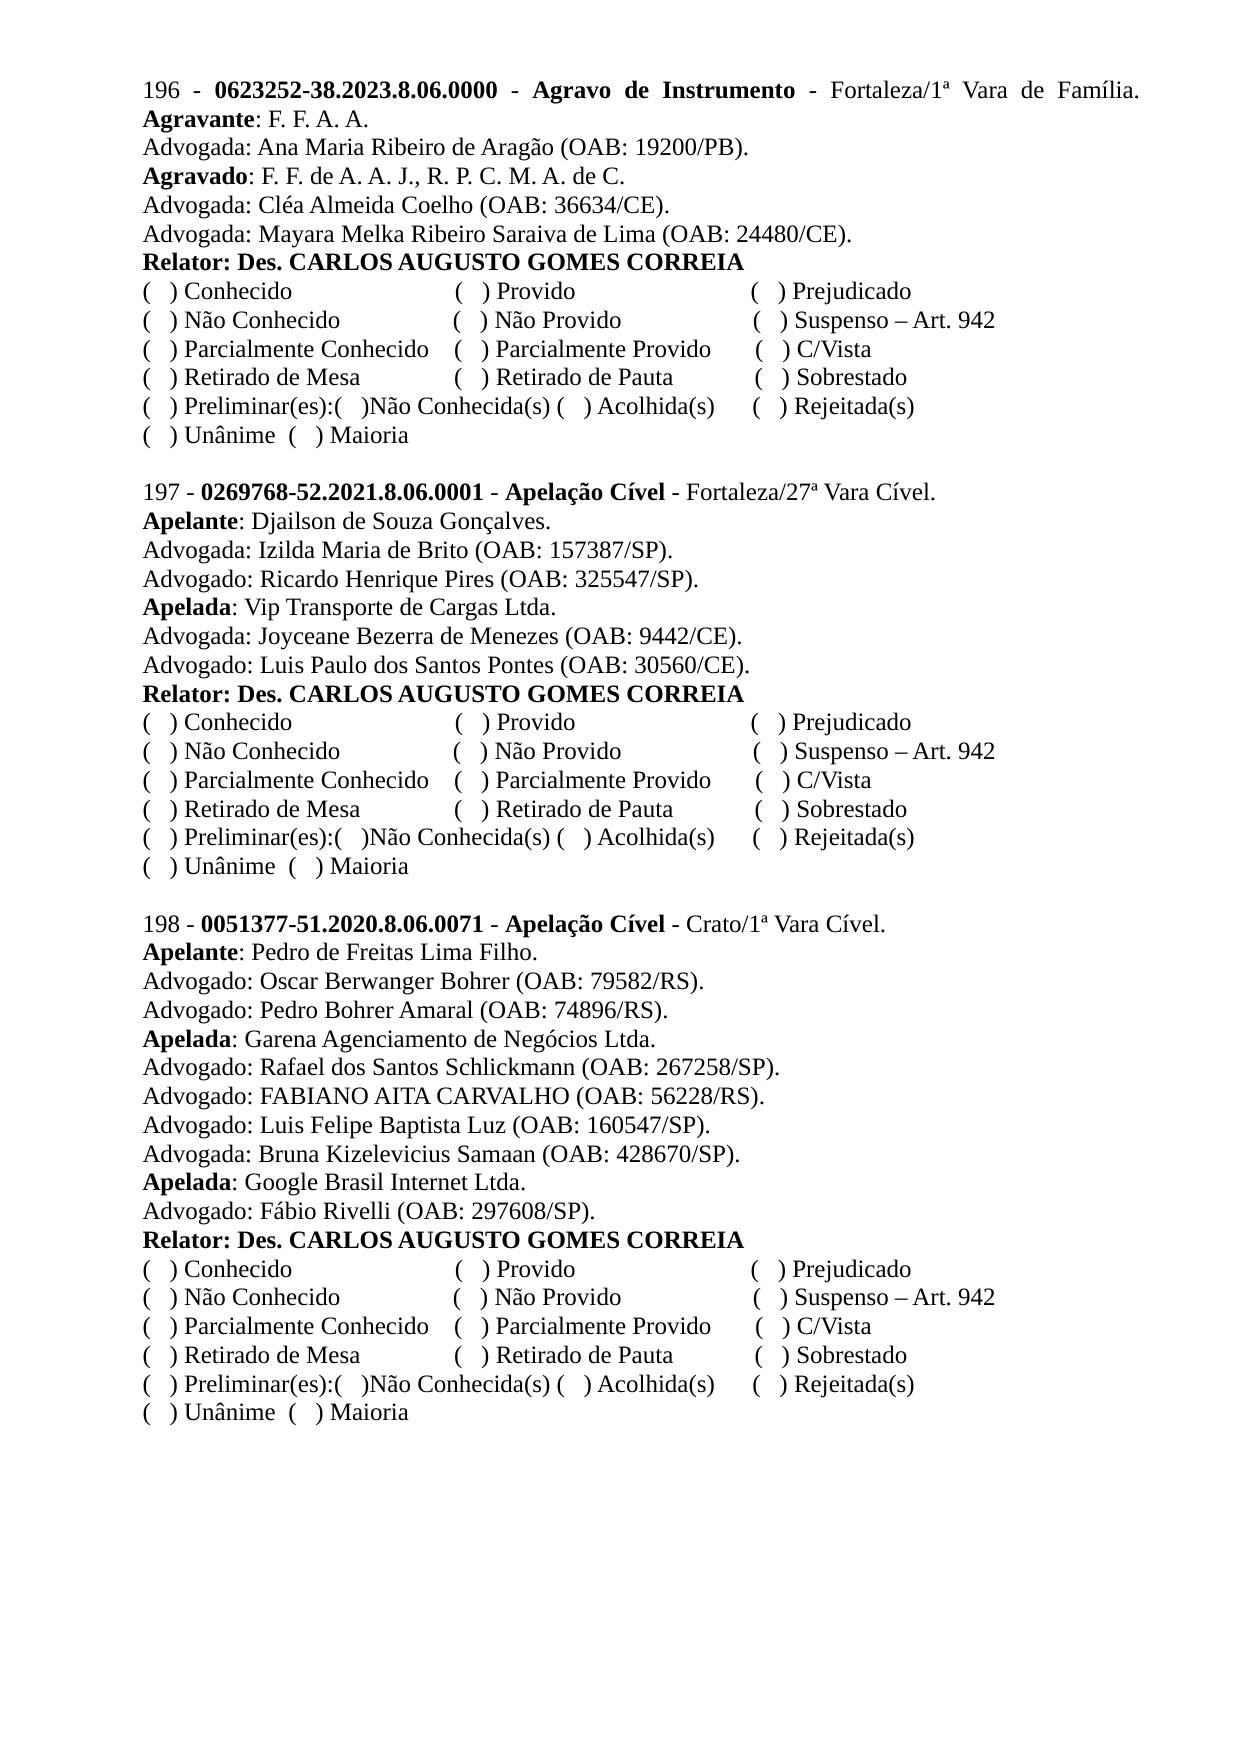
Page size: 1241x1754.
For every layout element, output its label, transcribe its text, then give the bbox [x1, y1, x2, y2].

text Advogado: FABIANO AITA CARVALHO (OAB: 56228/RS). [142, 1081, 1141, 1110]
text 197 - 0269768-52.2021.8.06.0001 - Apelação Cível - Fortaleza/27ª Vara Cível. [142, 477, 1141, 506]
text ( ) Não Conhecido ( ) Não Provido ( ) Suspenso – Art. 942 [142, 305, 1158, 334]
text Advogada: Izilda Maria de Brito (OAB: 157387/SP). [142, 535, 1141, 564]
text Advogada: Bruna Kizelevicius Samaan (OAB: 428670/SP). [142, 1139, 1141, 1167]
text Advogada: Mayara Melka Ribeiro Saraiva de Lima (OAB: 24480/CE). [142, 219, 1141, 247]
text ( ) Unânime ( ) Maioria [142, 1397, 1158, 1426]
text Advogado: Oscar Berwanger Bohrer (OAB: 79582/RS). [142, 966, 1141, 995]
text Advogada: Cléa Almeida Coelho (OAB: 36634/CE). [142, 190, 1141, 219]
text ( ) Não Conhecido ( ) Não Provido ( ) Suspenso – Art. 942 [142, 736, 1158, 765]
text ( ) Parcialmente Conhecido ( ) Parcialmente Provido ( ) C/Vista [142, 765, 1158, 794]
text Apelada: Google Brasil Internet Ltda. [142, 1167, 1141, 1196]
text Apelada: Vip Transporte de Cargas Ltda. [142, 592, 1141, 621]
text ( ) Preliminar(es):( )Não Conhecida(s) ( ) Acolhida(s) ( ) Rejeitada(s) [142, 822, 1158, 851]
text 198 - 0051377-51.2020.8.06.0071 - Apelação Cível - Crato/1ª Vara Cível. [142, 909, 1141, 937]
text 196 - 0623252-38.2023.8.06.0000 - Agravo de Instrumento - Fortaleza/1ª Vara de Família. Agravante: F. F. A. A. [142, 75, 1141, 132]
text Advogado: Fábio Rivelli (OAB: 297608/SP). [142, 1196, 1141, 1225]
text Advogada: Joyceane Bezerra de Menezes (OAB: 9442/CE). [142, 621, 1141, 650]
text ( ) Unânime ( ) Maioria [142, 851, 1158, 880]
text Relator: Des. CARLOS AUGUSTO GOMES CORREIA [142, 1225, 1141, 1254]
text Advogado: Luis Felipe Baptista Luz (OAB: 160547/SP). [142, 1110, 1141, 1139]
text ( ) Conhecido ( ) Provido ( ) Prejudicado [142, 276, 1141, 305]
text ( ) Retirado de Mesa ( ) Retirado de Pauta ( ) Sobrestado [142, 362, 1158, 391]
text Relator: Des. CARLOS AUGUSTO GOMES CORREIA [142, 679, 1141, 707]
text Advogado: Ricardo Henrique Pires (OAB: 325547/SP). [142, 564, 1141, 592]
text ( ) Preliminar(es):( )Não Conhecida(s) ( ) Acolhida(s) ( ) Rejeitada(s) [142, 391, 1158, 420]
text Advogado: Pedro Bohrer Amaral (OAB: 74896/RS). [142, 995, 1141, 1024]
text ( ) Conhecido ( ) Provido ( ) Prejudicado [142, 707, 1141, 736]
text ( ) Não Conhecido ( ) Não Provido ( ) Suspenso – Art. 942 [142, 1282, 1158, 1311]
text Apelada: Garena Agenciamento de Negócios Ltda. [142, 1024, 1141, 1052]
text Apelante: Djailson de Souza Gonçalves. [142, 506, 1141, 535]
text Advogado: Rafael dos Santos Schlickmann (OAB: 267258/SP). [142, 1052, 1141, 1081]
text Relator: Des. CARLOS AUGUSTO GOMES CORREIA [142, 247, 1141, 276]
text ( ) Unânime ( ) Maioria [142, 420, 1158, 449]
text ( ) Conhecido ( ) Provido ( ) Prejudicado [142, 1254, 1141, 1282]
text ( ) Preliminar(es):( )Não Conhecida(s) ( ) Acolhida(s) ( ) Rejeitada(s) [142, 1369, 1158, 1397]
text Advogada: Ana Maria Ribeiro de Aragão (OAB: 19200/PB). [142, 132, 1141, 161]
text Agravado: F. F. de A. A. J., R. P. C. M. A. de C. [142, 161, 1141, 190]
text ( ) Parcialmente Conhecido ( ) Parcialmente Provido ( ) C/Vista [142, 334, 1158, 362]
text ( ) Retirado de Mesa ( ) Retirado de Pauta ( ) Sobrestado [142, 1340, 1158, 1369]
text Advogado: Luis Paulo dos Santos Pontes (OAB: 30560/CE). [142, 650, 1141, 679]
text Apelante: Pedro de Freitas Lima Filho. [142, 937, 1141, 966]
text ( ) Retirado de Mesa ( ) Retirado de Pauta ( ) Sobrestado [142, 794, 1158, 822]
text ( ) Parcialmente Conhecido ( ) Parcialmente Provido ( ) C/Vista [142, 1311, 1158, 1340]
